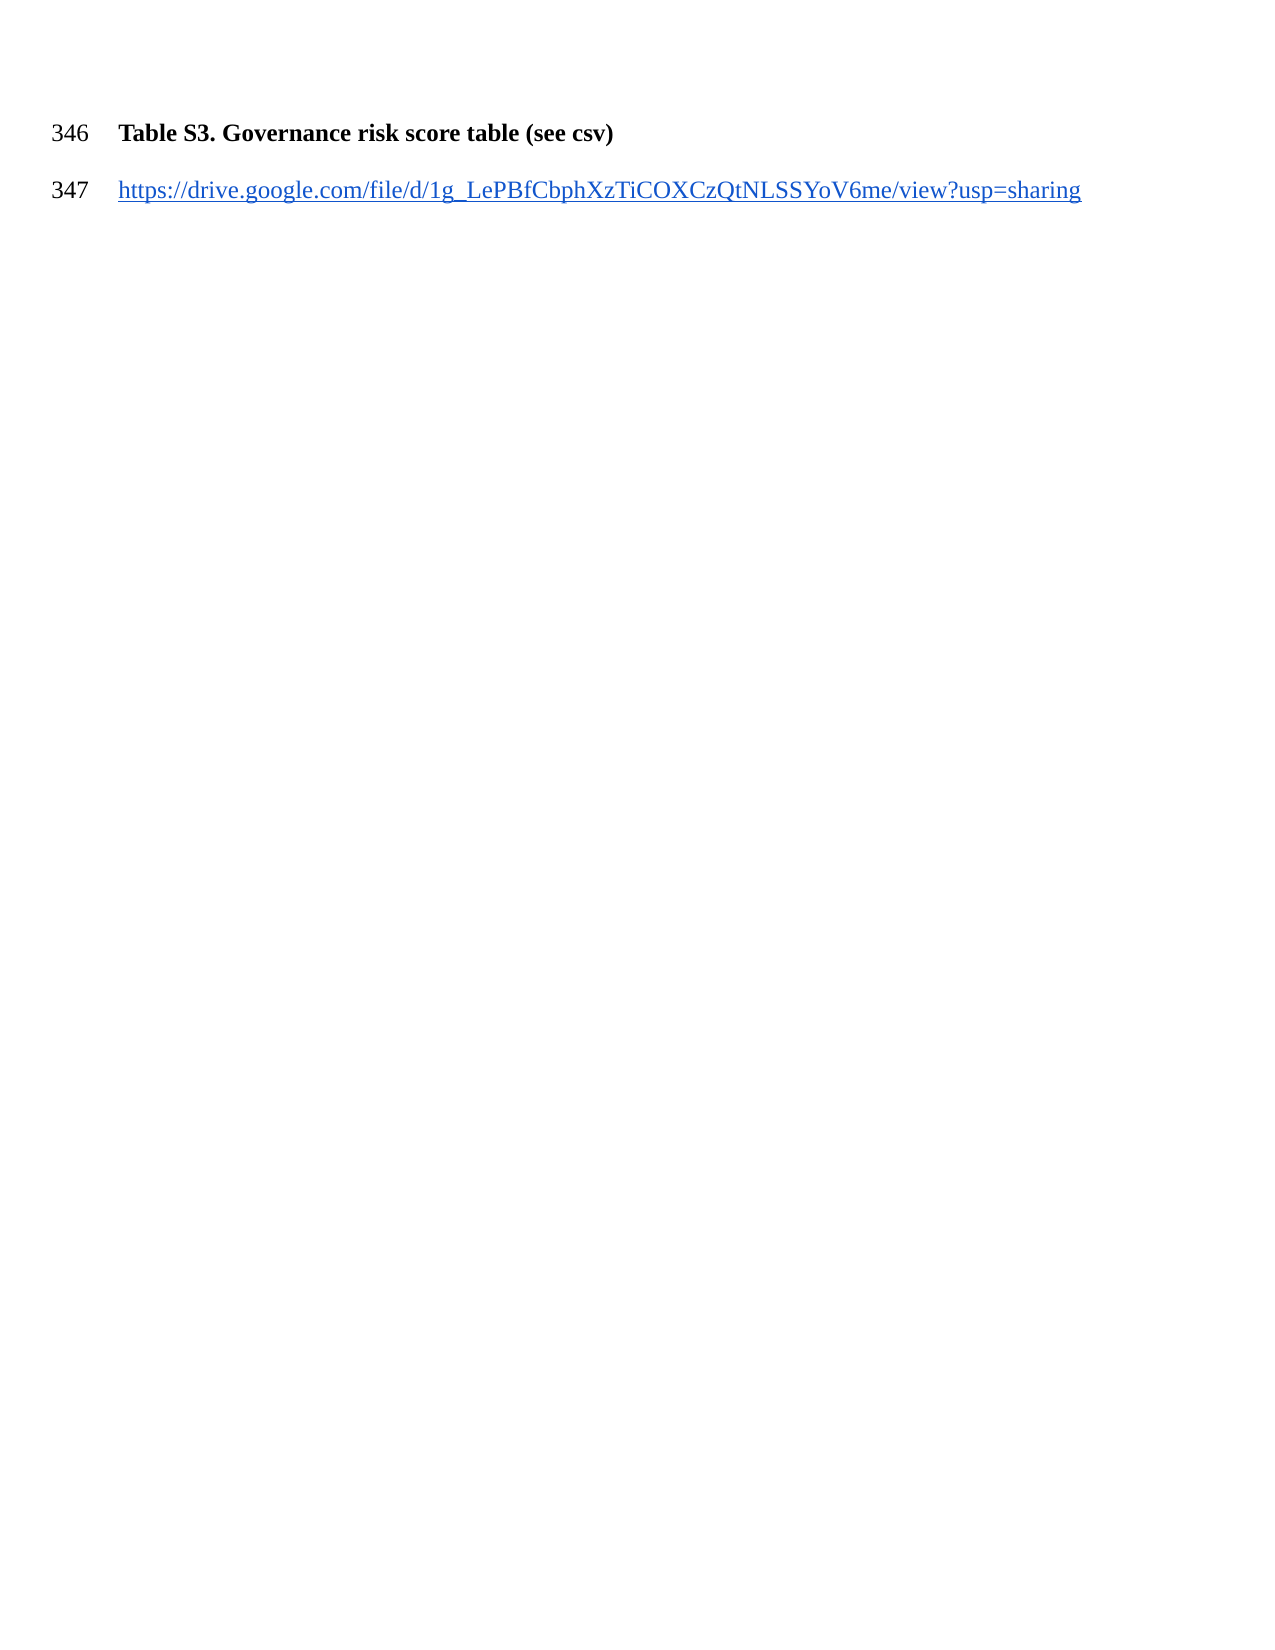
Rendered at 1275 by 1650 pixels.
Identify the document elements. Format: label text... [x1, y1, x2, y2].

text Table S3. Governance risk score table (see csv) https://drive.google.com/file/d/1g_LePBfCbphXzTiCOXCzQtNLSSYoV6me/view?usp=sharing [118, 118, 1157, 204]
